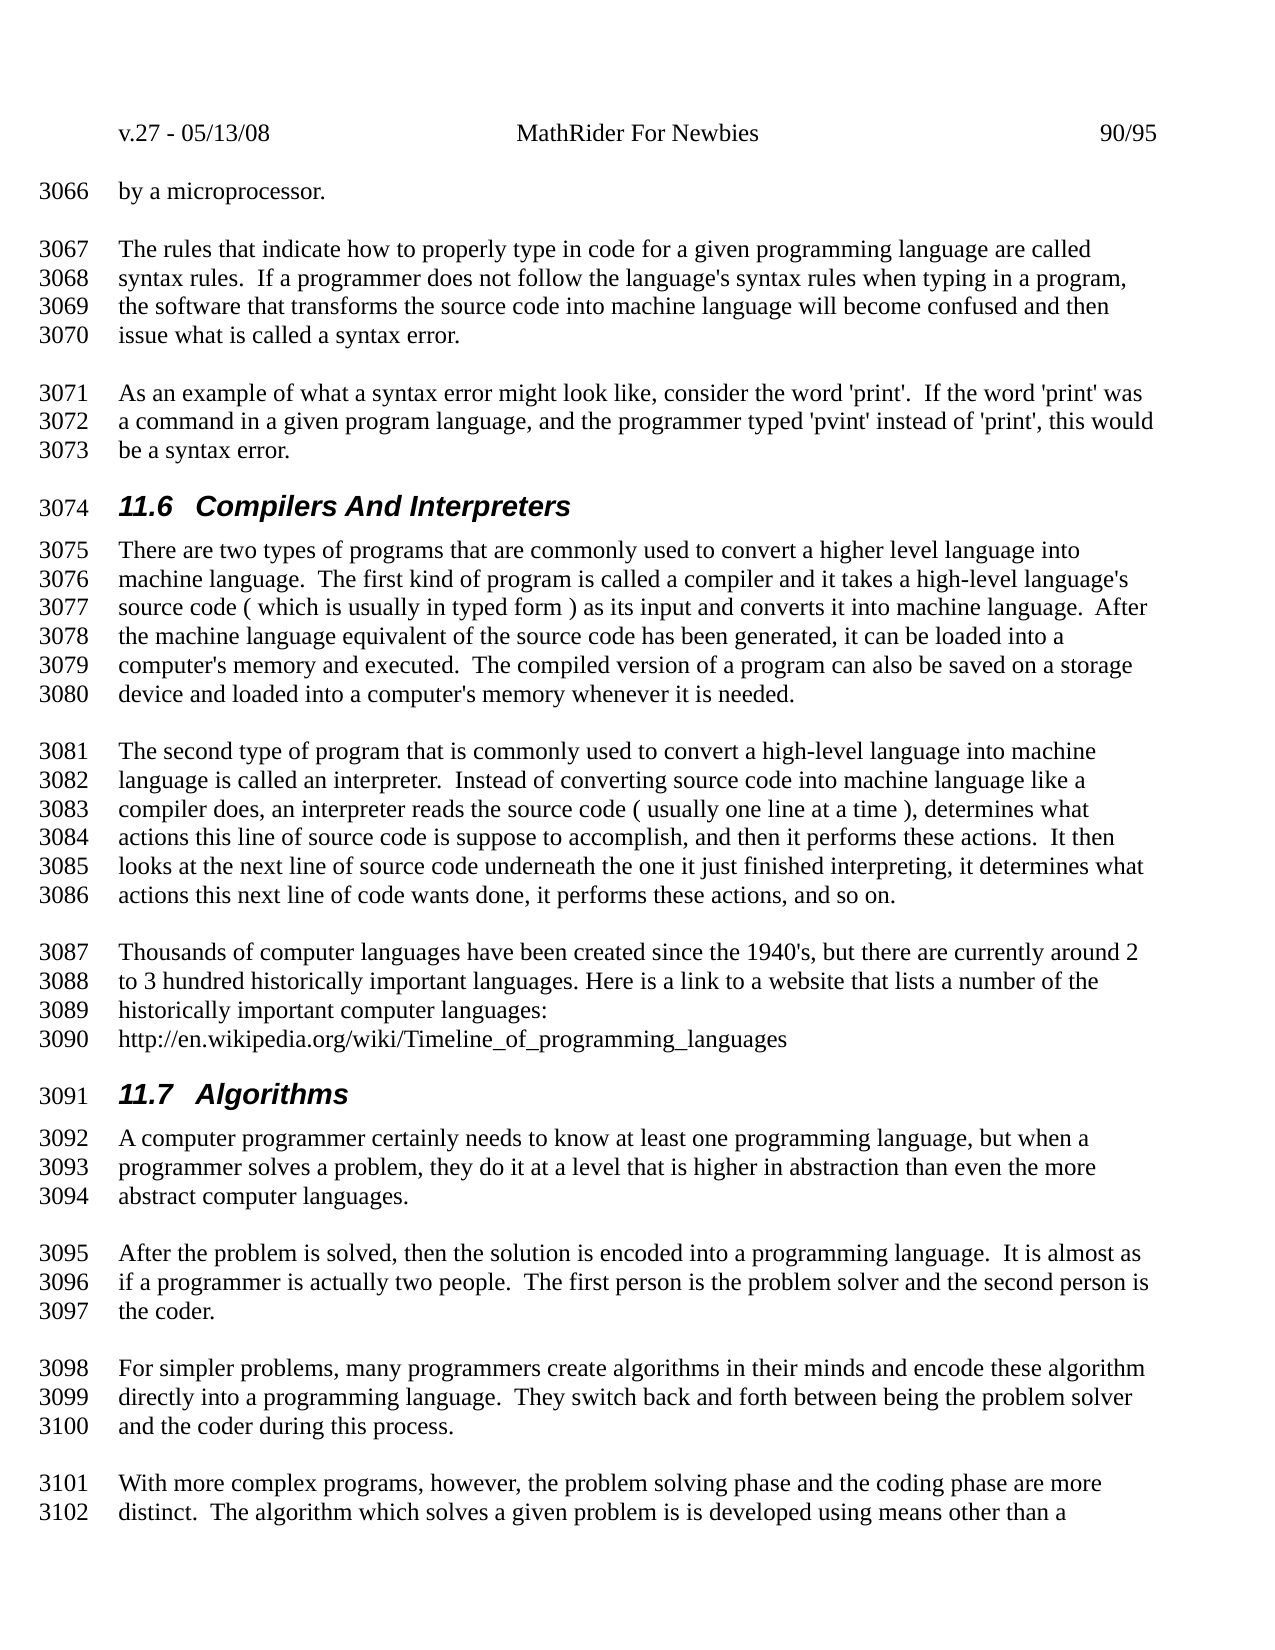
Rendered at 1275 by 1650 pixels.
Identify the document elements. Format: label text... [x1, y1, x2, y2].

text The second type of program that is commonly used to convert a high-level language into machine language is called an interpreter. Instead of converting source code into machine language like a compiler does, an interpreter reads the source code ( usually one line at a time ), determines what actions this line of source code is suppose to accomplish, and then it performs these actions. It then looks at the next line of source code underneath the one it just finished interpreting, it determines what actions this next line of code wants done, it performs these actions, and so on. [118, 736, 1157, 909]
subtitle Algorithms [118, 1077, 1157, 1111]
subtitle Compilers And Interpreters [118, 489, 1157, 522]
text There are two types of programs that are commonly used to convert a higher level language into machine language. The first kind of program is called a compiler and it takes a high-level language's source code ( which is usually in typed form ) as its input and converts it into machine language. After the machine language equivalent of the source code has been generated, it can be loaded into a computer's memory and executed. The compiled version of a program can also be saved on a storage device and loaded into a computer's memory whenever it is needed. [118, 535, 1157, 707]
text As an example of what a syntax error might look like, consider the word 'print'. If the word 'print' was a command in a given program language, and the programmer typed 'pvint' instead of 'print', this would be a syntax error. [118, 378, 1157, 464]
text Thousands of computer languages have been created since the 1940's, but there are currently around 2 to 3 hundred historically important languages. Here is a link to a website that lists a number of the historically important computer languages: http://en.wikipedia.org/wiki/Timeline_of_programming_languages [118, 937, 1157, 1052]
text by a microprocessor. [118, 176, 1157, 205]
text After the problem is solved, then the solution is encoded into a programming language. It is almost as if a programmer is actually two people. The first person is the problem solver and the second person is the coder. [118, 1238, 1157, 1325]
text With more complex programs, however, the problem solving phase and the coding phase are more distinct. The algorithm which solves a given problem is is developed using means other than a [118, 1468, 1157, 1526]
text A computer programmer certainly needs to know at least one programming language, but when a programmer solves a problem, they do it at a level that is higher in abstraction than even the more abstract computer languages. [118, 1123, 1157, 1210]
text The rules that indicate how to properly type in code for a given programming language are called syntax rules. If a programmer does not follow the language's syntax rules when typing in a program, the software that transforms the source code into machine language will become confused and then issue what is called a syntax error. [118, 234, 1157, 349]
text For simpler problems, many programmers create algorithms in their minds and encode these algorithm directly into a programming language. They switch back and forth between being the problem solver and the coder during this process. [118, 1353, 1157, 1440]
